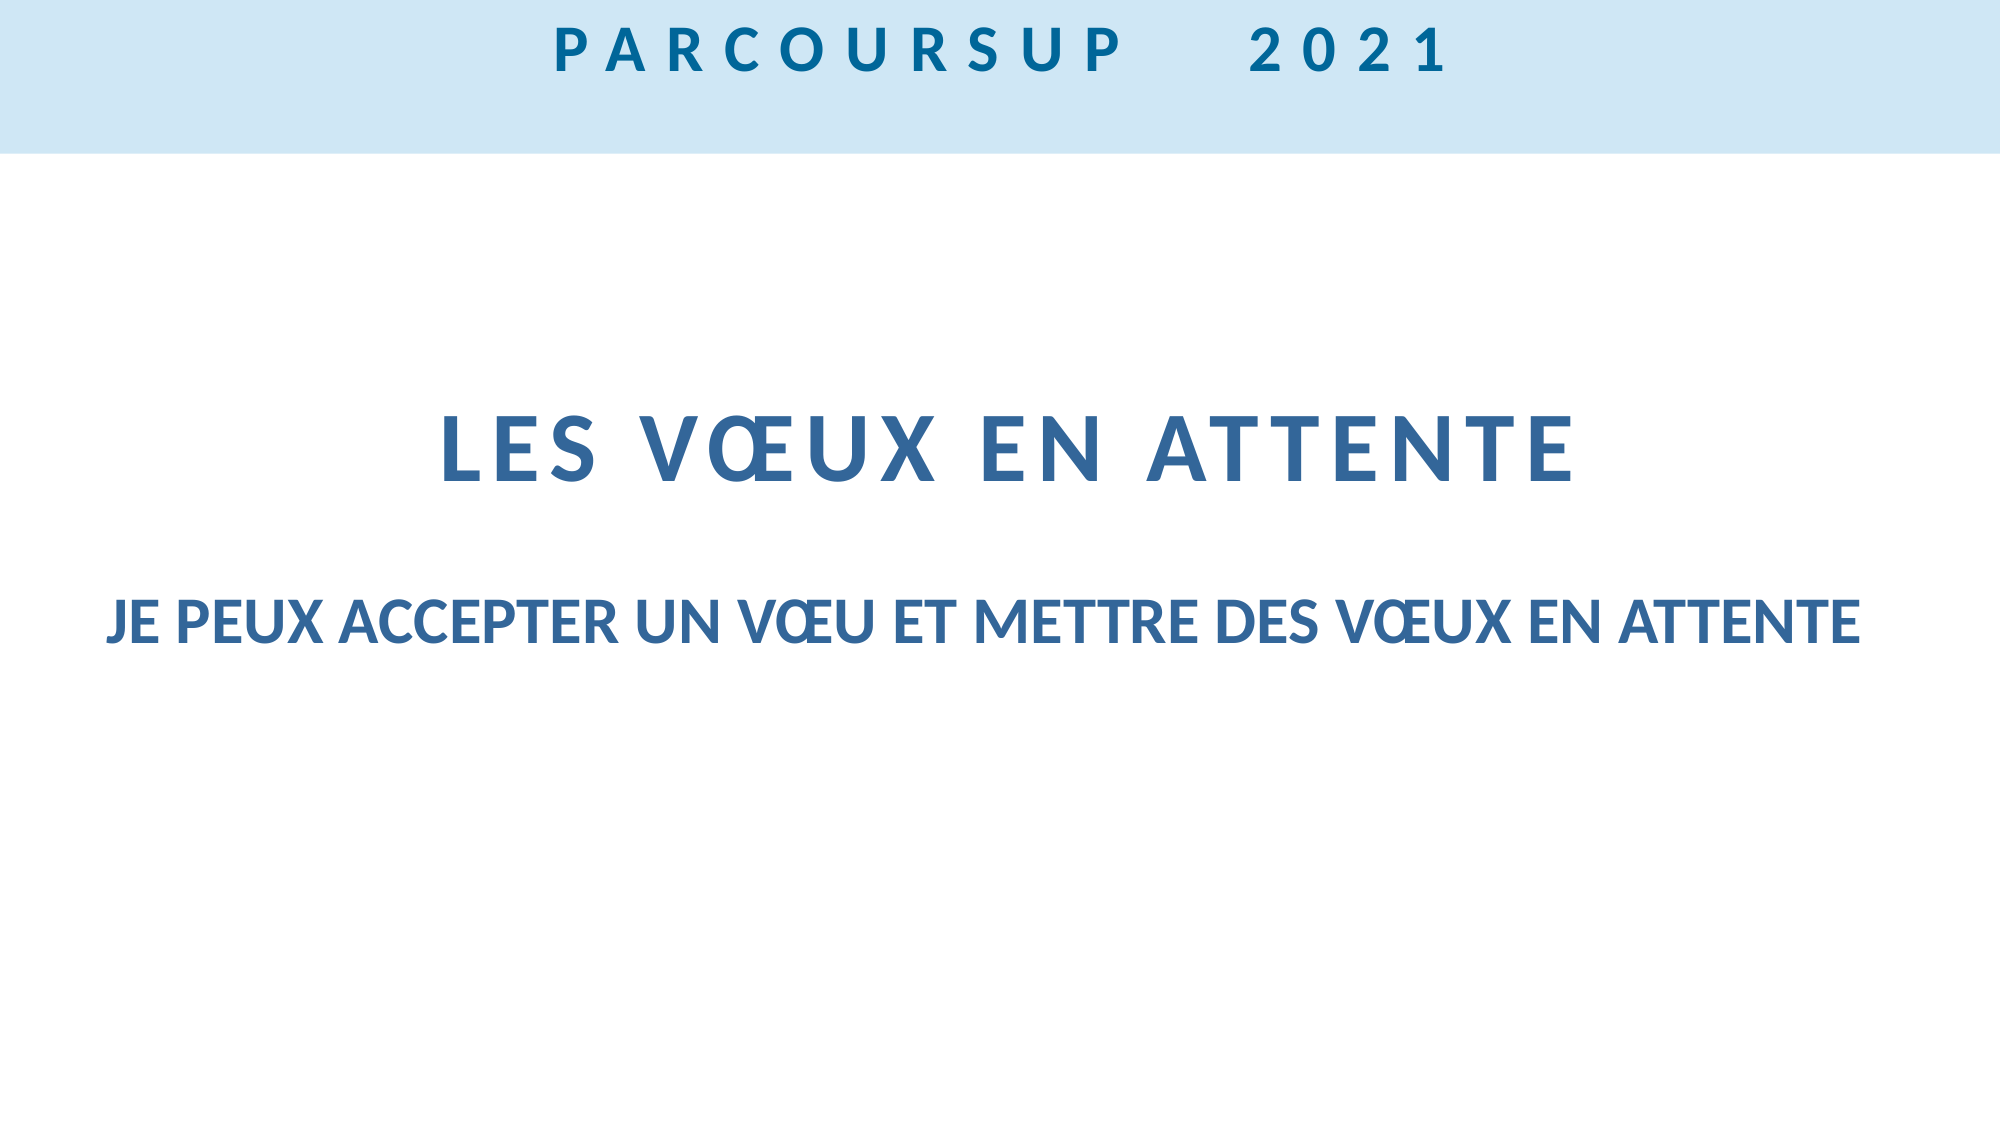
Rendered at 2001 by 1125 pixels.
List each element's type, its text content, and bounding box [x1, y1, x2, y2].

title PARCOURSUP 2021 [0, 0, 2000, 154]
text_box LES VŒUX EN ATTENTE JE PEUX ACCEPTER UN VŒU ET METTRE DES VŒUX EN ATTENTE [105, 304, 1911, 830]
